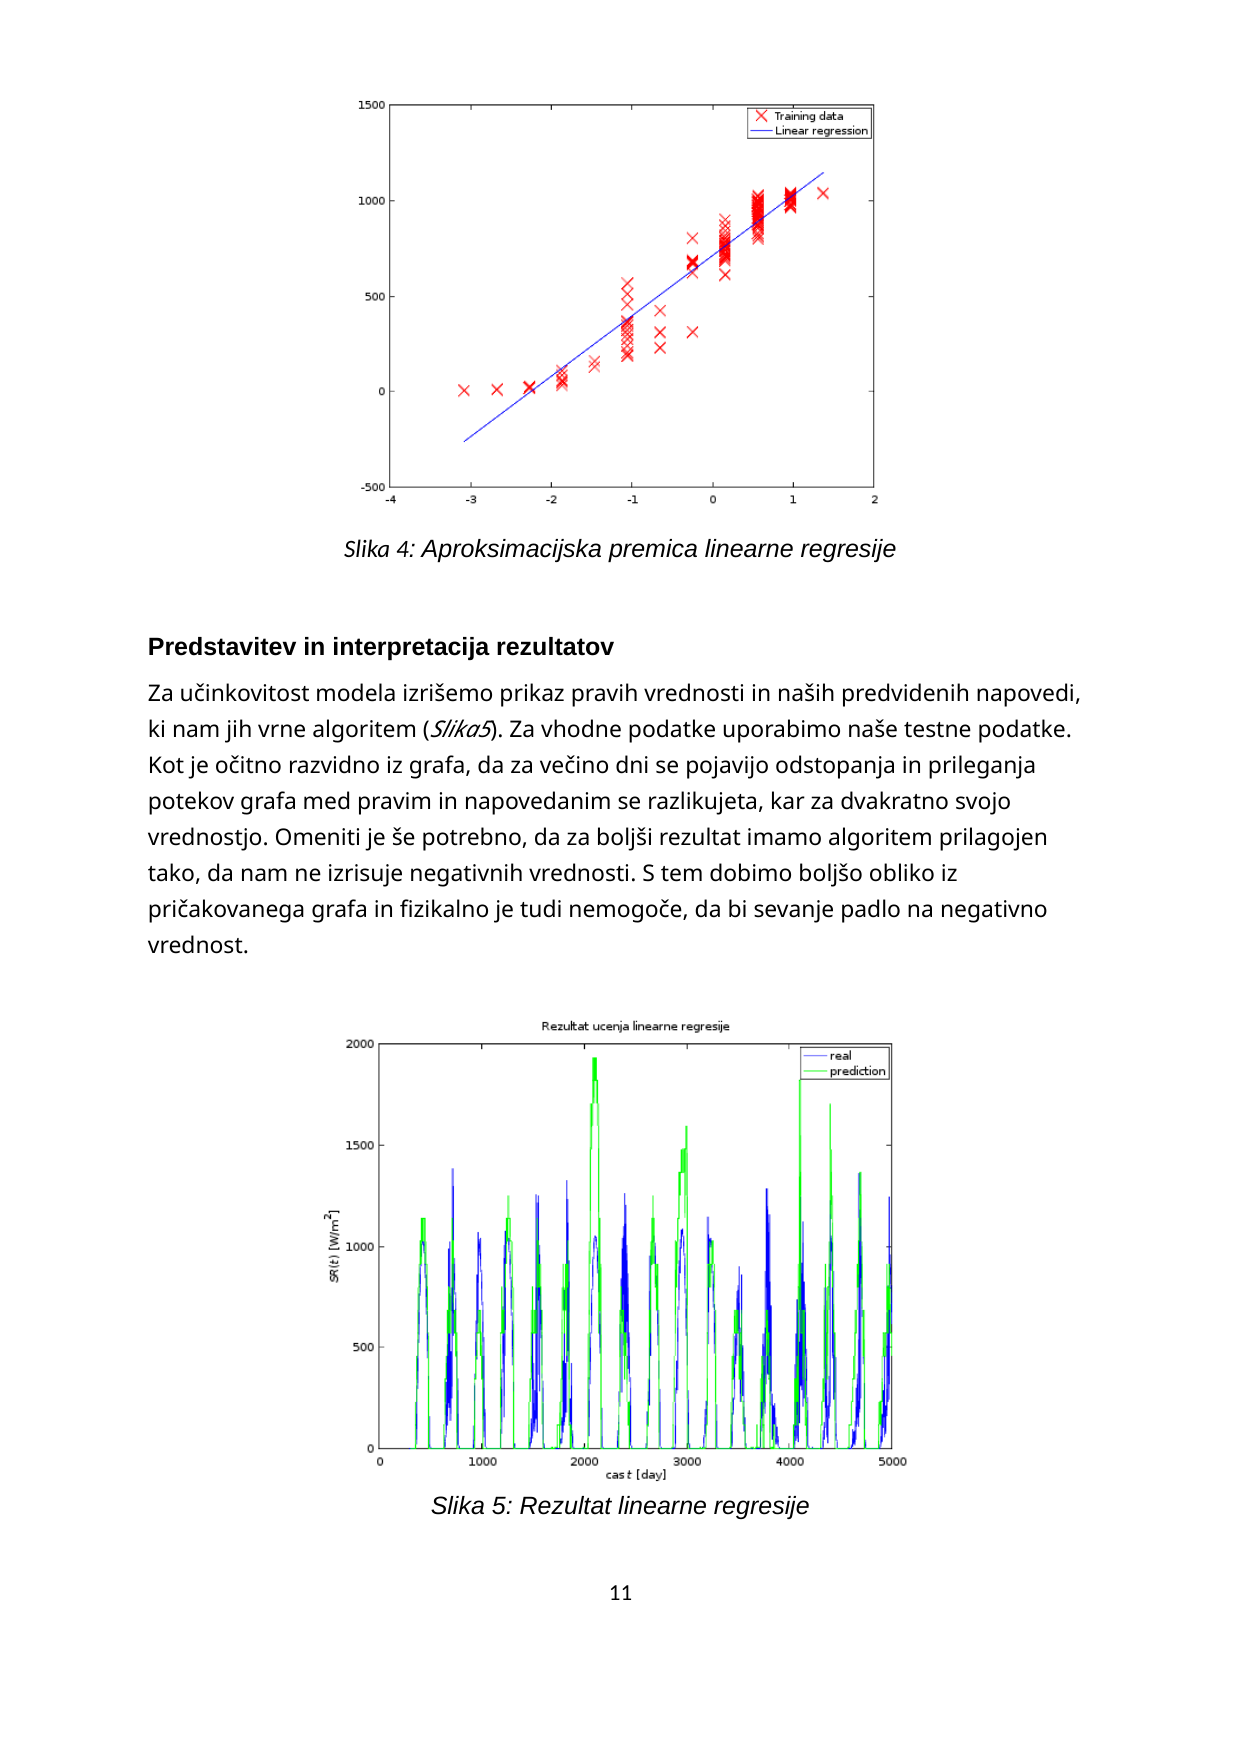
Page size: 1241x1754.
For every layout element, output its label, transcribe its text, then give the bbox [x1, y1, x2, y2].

subtitle Predstavitev in interpretacija rezultatov [148, 632, 1093, 661]
text Slika 4: Aproksimacijska premica linearne regresije [321, 529, 919, 564]
text Za učinkovitost modela izrišemo prikaz pravih vrednosti in naših predvidenih napovedi, ki nam jih vrne algoritem (Slika5). Za vhodne podatke uporabimo naše testne podatke. Kot je očitno razvidno iz grafa, da za večino dni se pojavijo odstopanja in prileganja potekov grafa med pravim in napovedanim se razlikujeta, kar za dvakratno svojo vrednostjo. Omeniti je še potrebno, da za boljši rezultat imamo algoritem prilagojen tako, da nam ne izrisuje negativnih vrednosti. S tem dobimo boljšo obliko iz pričakovanega grafa in fizikalno je tudi nemogoče, da bi sevanje padlo na negativno vrednost. [148, 677, 1093, 960]
picture [305, 1015, 936, 1487]
picture [321, 81, 920, 529]
text Slika 5: Rezultat linearne regresije [305, 1487, 936, 1520]
